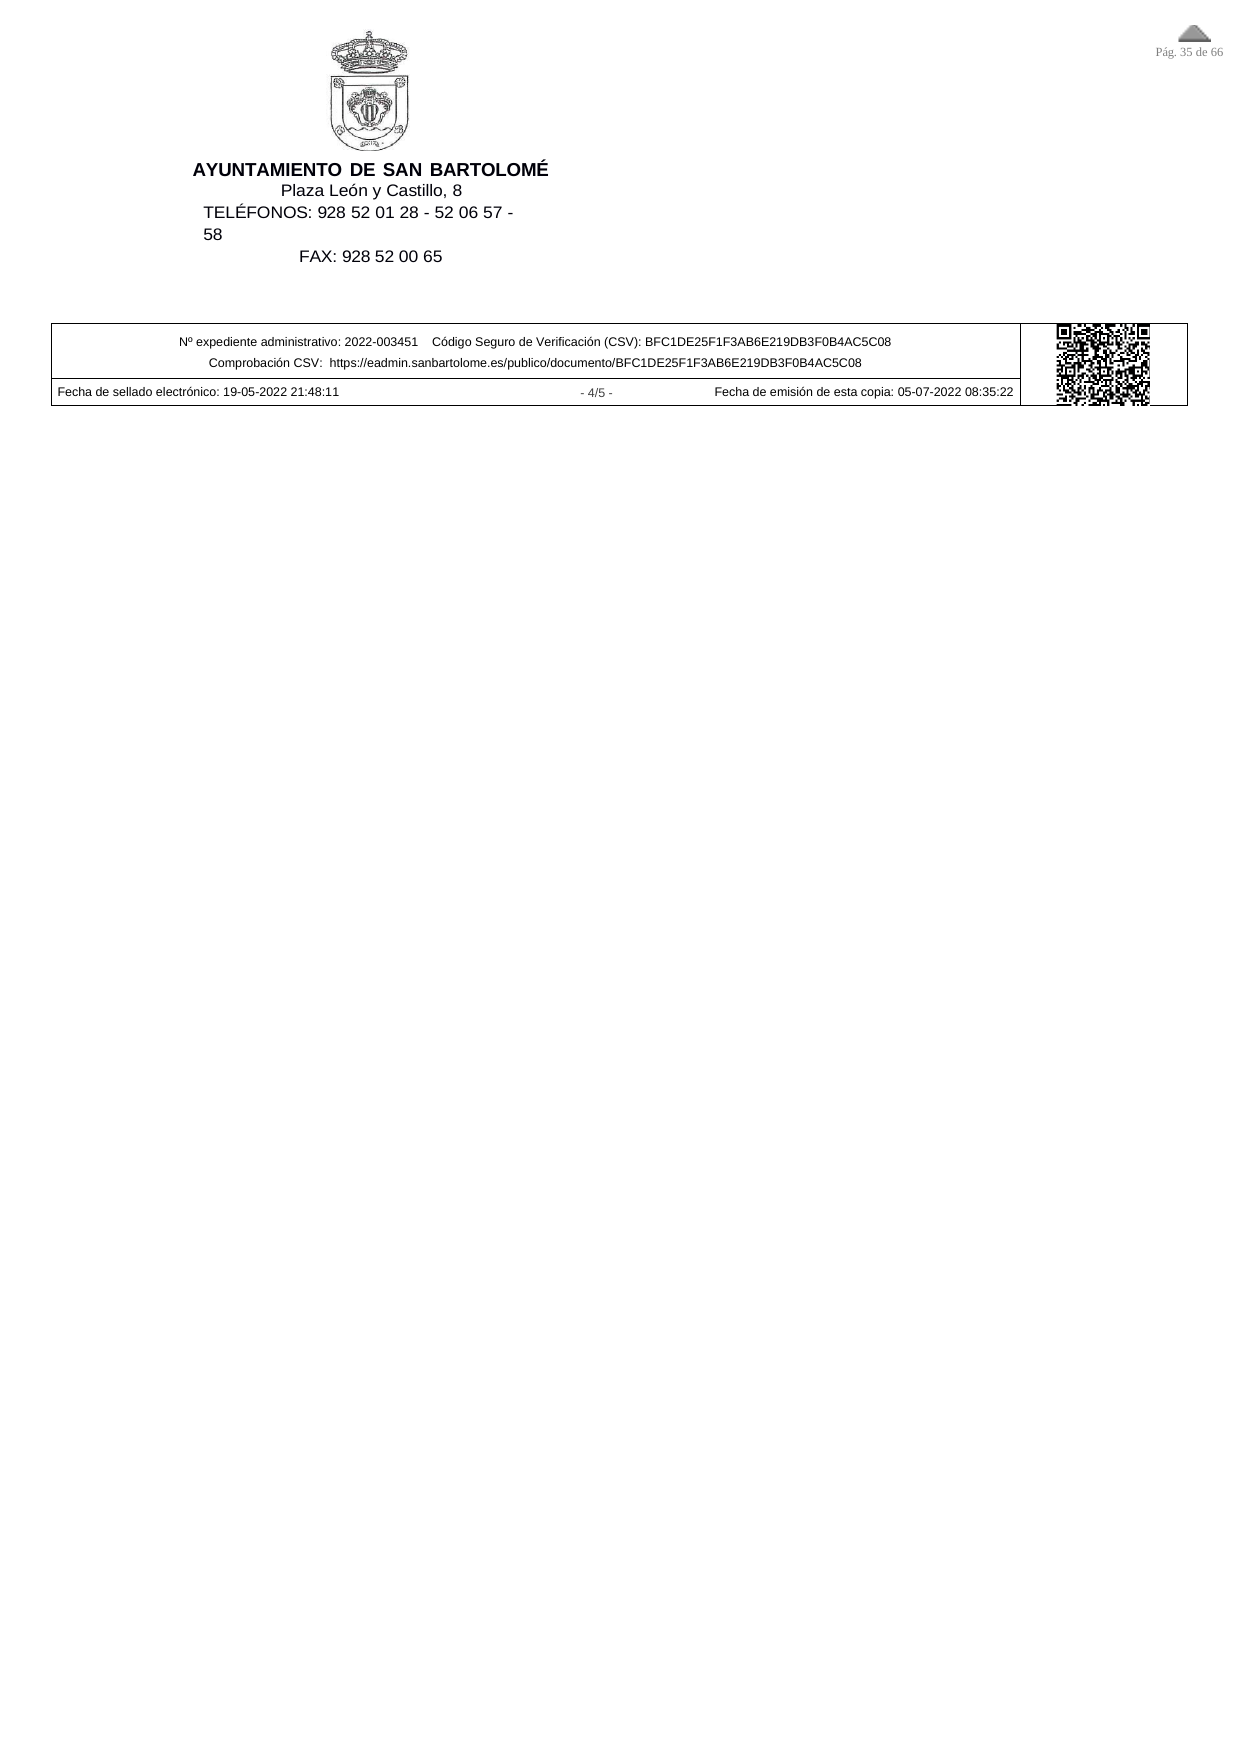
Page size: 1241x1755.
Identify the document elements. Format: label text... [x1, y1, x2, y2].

table_header [1021, 324, 1056, 405]
picture [1056, 324, 1150, 406]
table_cell Fecha de sellado electrónico: 19-05-2022 21:48:11 - 4/5 - Fecha de emisión de esta copia: 05-07-2022 08:35:22 [52, 379, 1020, 405]
table_header [1150, 324, 1187, 405]
picture [326, 29, 413, 150]
picture [1177, 25, 1211, 42]
table_cell Nº expediente administrativo: 2022-003451 Código Seguro de Verificación (CSV): BFC1DE25F1F3AB6E219DB3F0B4AC5C08 Comprobación CSV: https://eadmin.sanbartolome.es/publico/documento/BFC1DE25F1F3AB6E219DB3F0B4AC5C08 [52, 324, 1020, 377]
